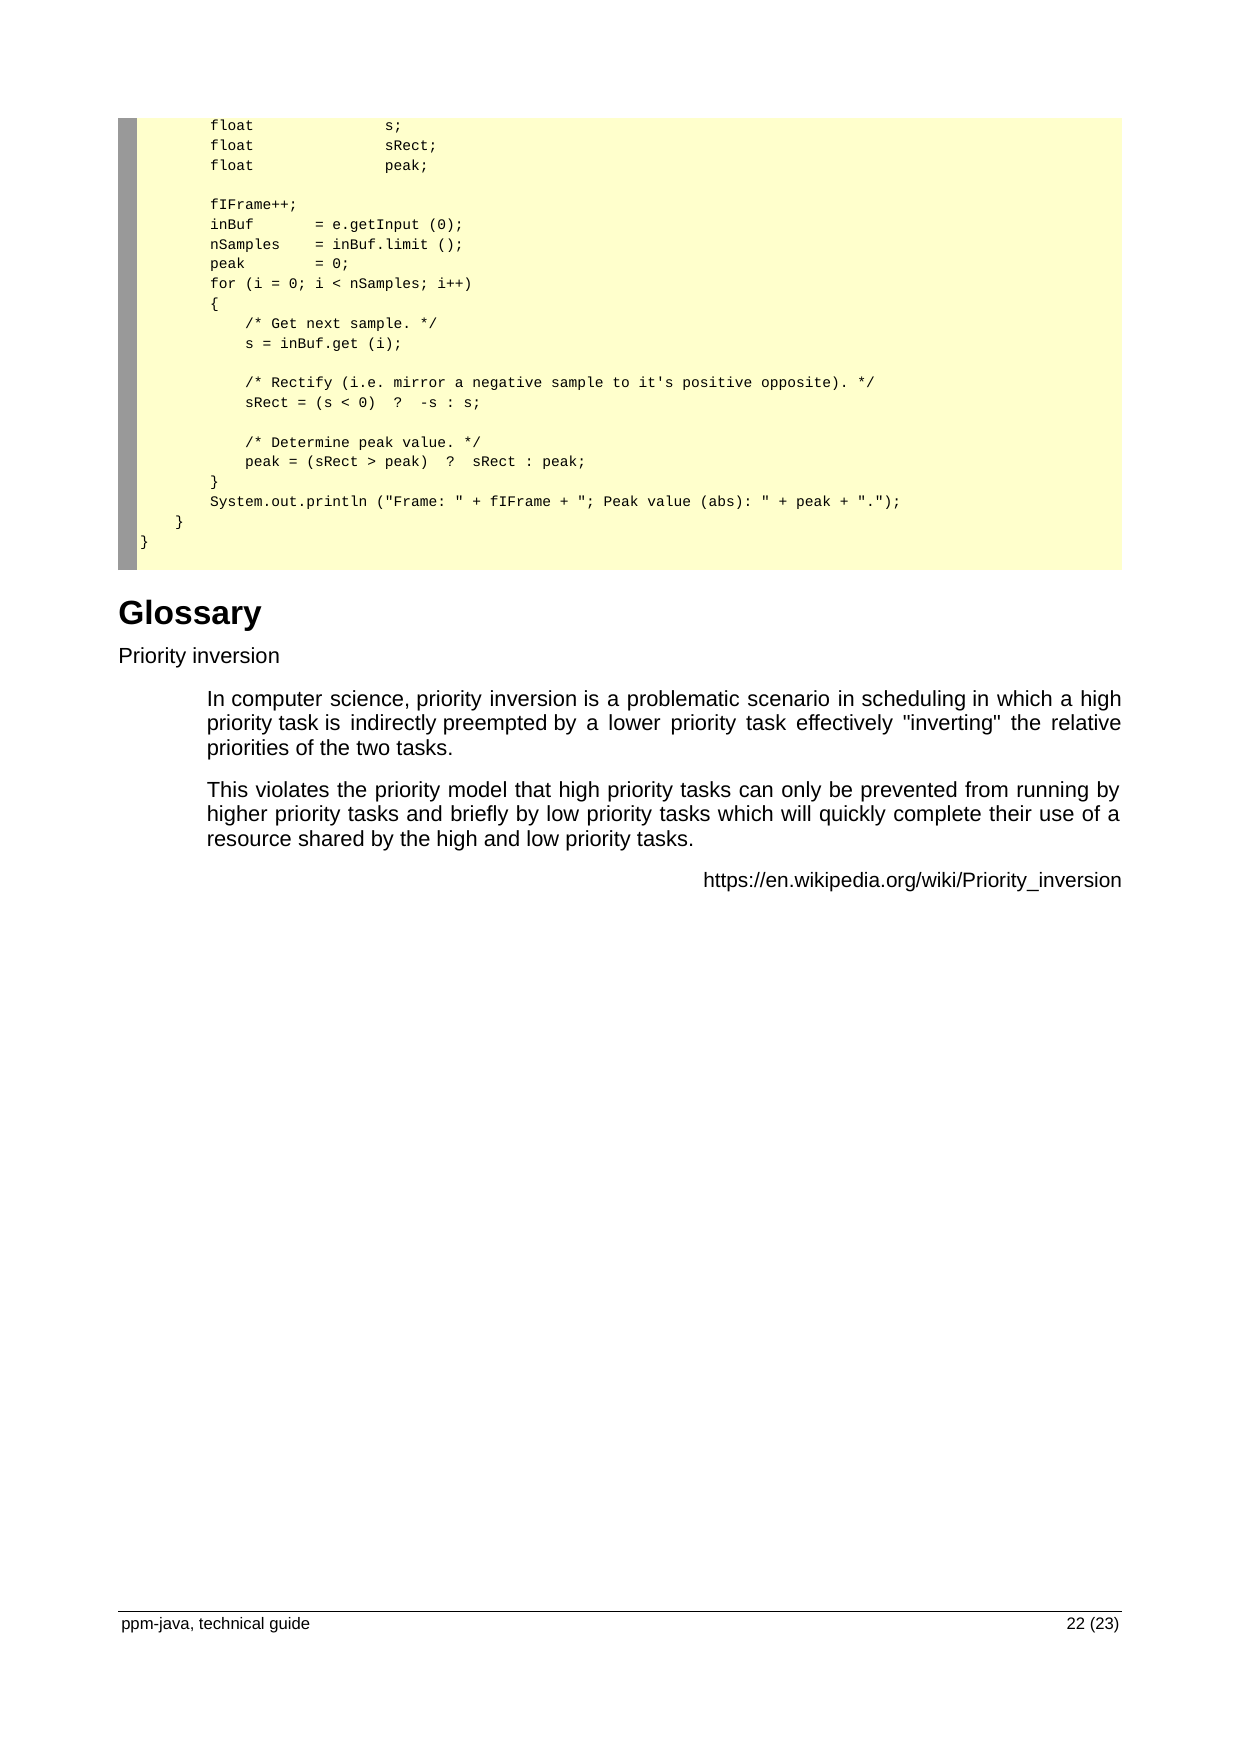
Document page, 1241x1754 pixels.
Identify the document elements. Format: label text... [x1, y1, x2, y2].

list s = inBuf.get (i); [137, 336, 1122, 352]
text In computer science, priority inversion is a problematic scenario in scheduling in which a high priority task is indirectly preempted by a lower priority task effectively "inverting" the relative priorities of the two tasks. [207, 686, 1122, 760]
list } [137, 474, 1122, 491]
subtitle Glossary [118, 594, 1122, 632]
text This violates the priority model that high priority tasks can only be prevented from running by higher priority tasks and briefly by low priority tasks which will quickly complete their use of a resource shared by the high and low priority tasks. [207, 777, 1122, 851]
list nSamples = inBuf.limit (); [137, 237, 1122, 253]
list peak = 0; [137, 257, 1122, 273]
list /* Determine peak value. */ [137, 435, 1122, 451]
list float s; [137, 118, 1122, 135]
list for (i = 0; i < nSamples; i++) [137, 276, 1122, 293]
list } [137, 534, 1122, 550]
list inBuf = e.getInput (0); [137, 217, 1122, 234]
text https://en.wikipedia.org/wiki/Priority_inversion [118, 869, 1122, 892]
list float peak; [137, 158, 1122, 174]
text Priority inversion [118, 644, 1122, 669]
list fIFrame++; [137, 197, 1122, 214]
list /* Rectify (i.e. mirror a negative sample to it's positive opposite). */ [137, 375, 1122, 392]
list } [137, 514, 1122, 531]
list { [137, 296, 1122, 313]
list peak = (sRect > peak) ? sRect : peak; [137, 454, 1122, 471]
list System.out.println ("Frame: " + fIFrame + "; Peak value (abs): " + peak + "."); [137, 494, 1122, 511]
list /* Get next sample. */ [137, 316, 1122, 333]
list sRect = (s < 0) ? -s : s; [137, 395, 1122, 412]
list float sRect; [137, 138, 1122, 154]
